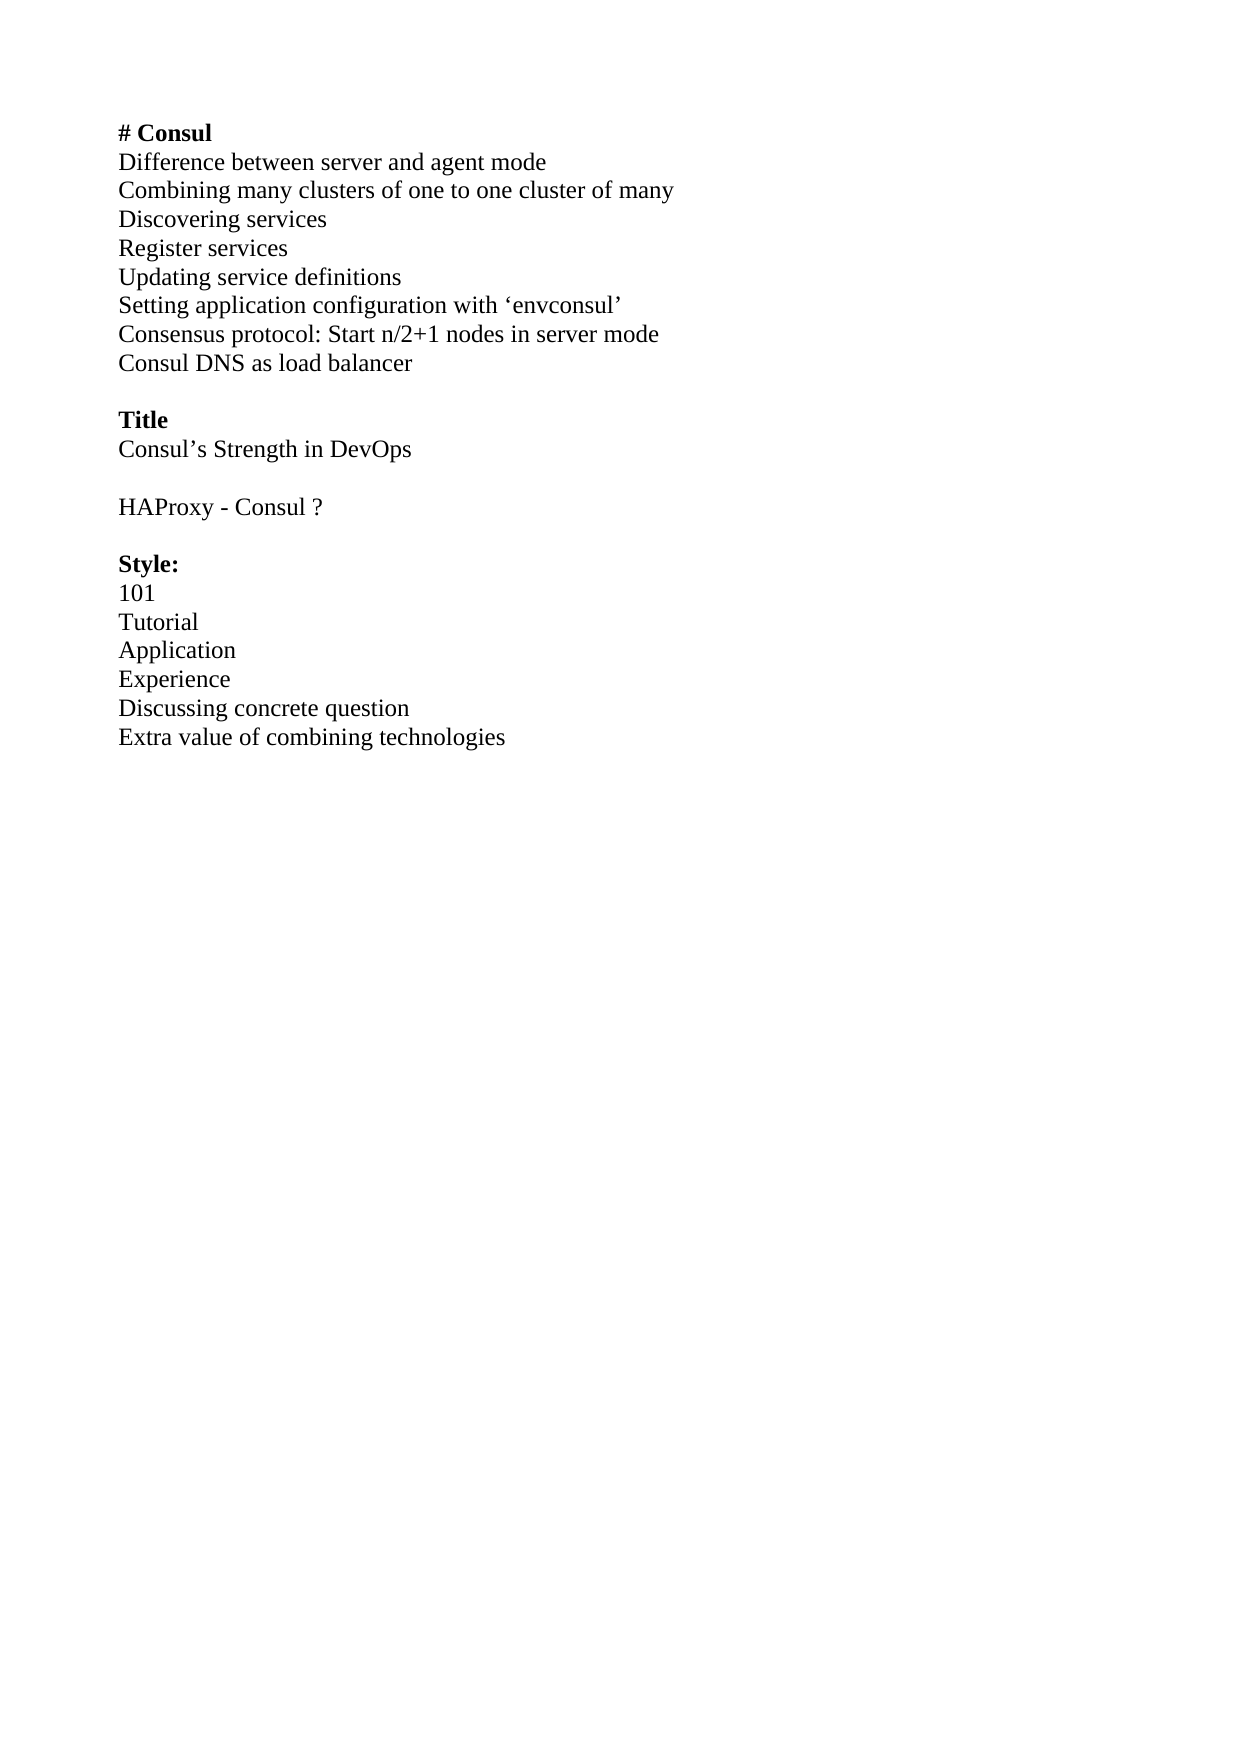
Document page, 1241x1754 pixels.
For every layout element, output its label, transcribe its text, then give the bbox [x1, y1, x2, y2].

text Application [118, 636, 1122, 664]
text Title [118, 406, 1122, 434]
text Consul’s Strength in DevOps [118, 434, 1122, 463]
text 101 [118, 578, 1122, 607]
text Extra value of combining technologies [118, 722, 1122, 751]
text Experience [118, 664, 1122, 693]
text # Consul [118, 118, 1122, 147]
text Setting application configuration with ‘envconsul’ [118, 291, 1122, 319]
text Tutorial [118, 607, 1122, 636]
text Consul DNS as load balancer [118, 348, 1122, 377]
text Style: [118, 549, 1122, 578]
text Difference between server and agent mode [118, 147, 1122, 176]
text HAProxy - Consul ? [118, 492, 1122, 521]
text Updating service definitions [118, 262, 1122, 291]
text Combining many clusters of one to one cluster of many [118, 176, 1122, 204]
text Discovering services [118, 204, 1122, 233]
text Discussing concrete question [118, 693, 1122, 722]
text Consensus protocol: Start n/2+1 nodes in server mode [118, 319, 1122, 348]
text Register services [118, 233, 1122, 262]
